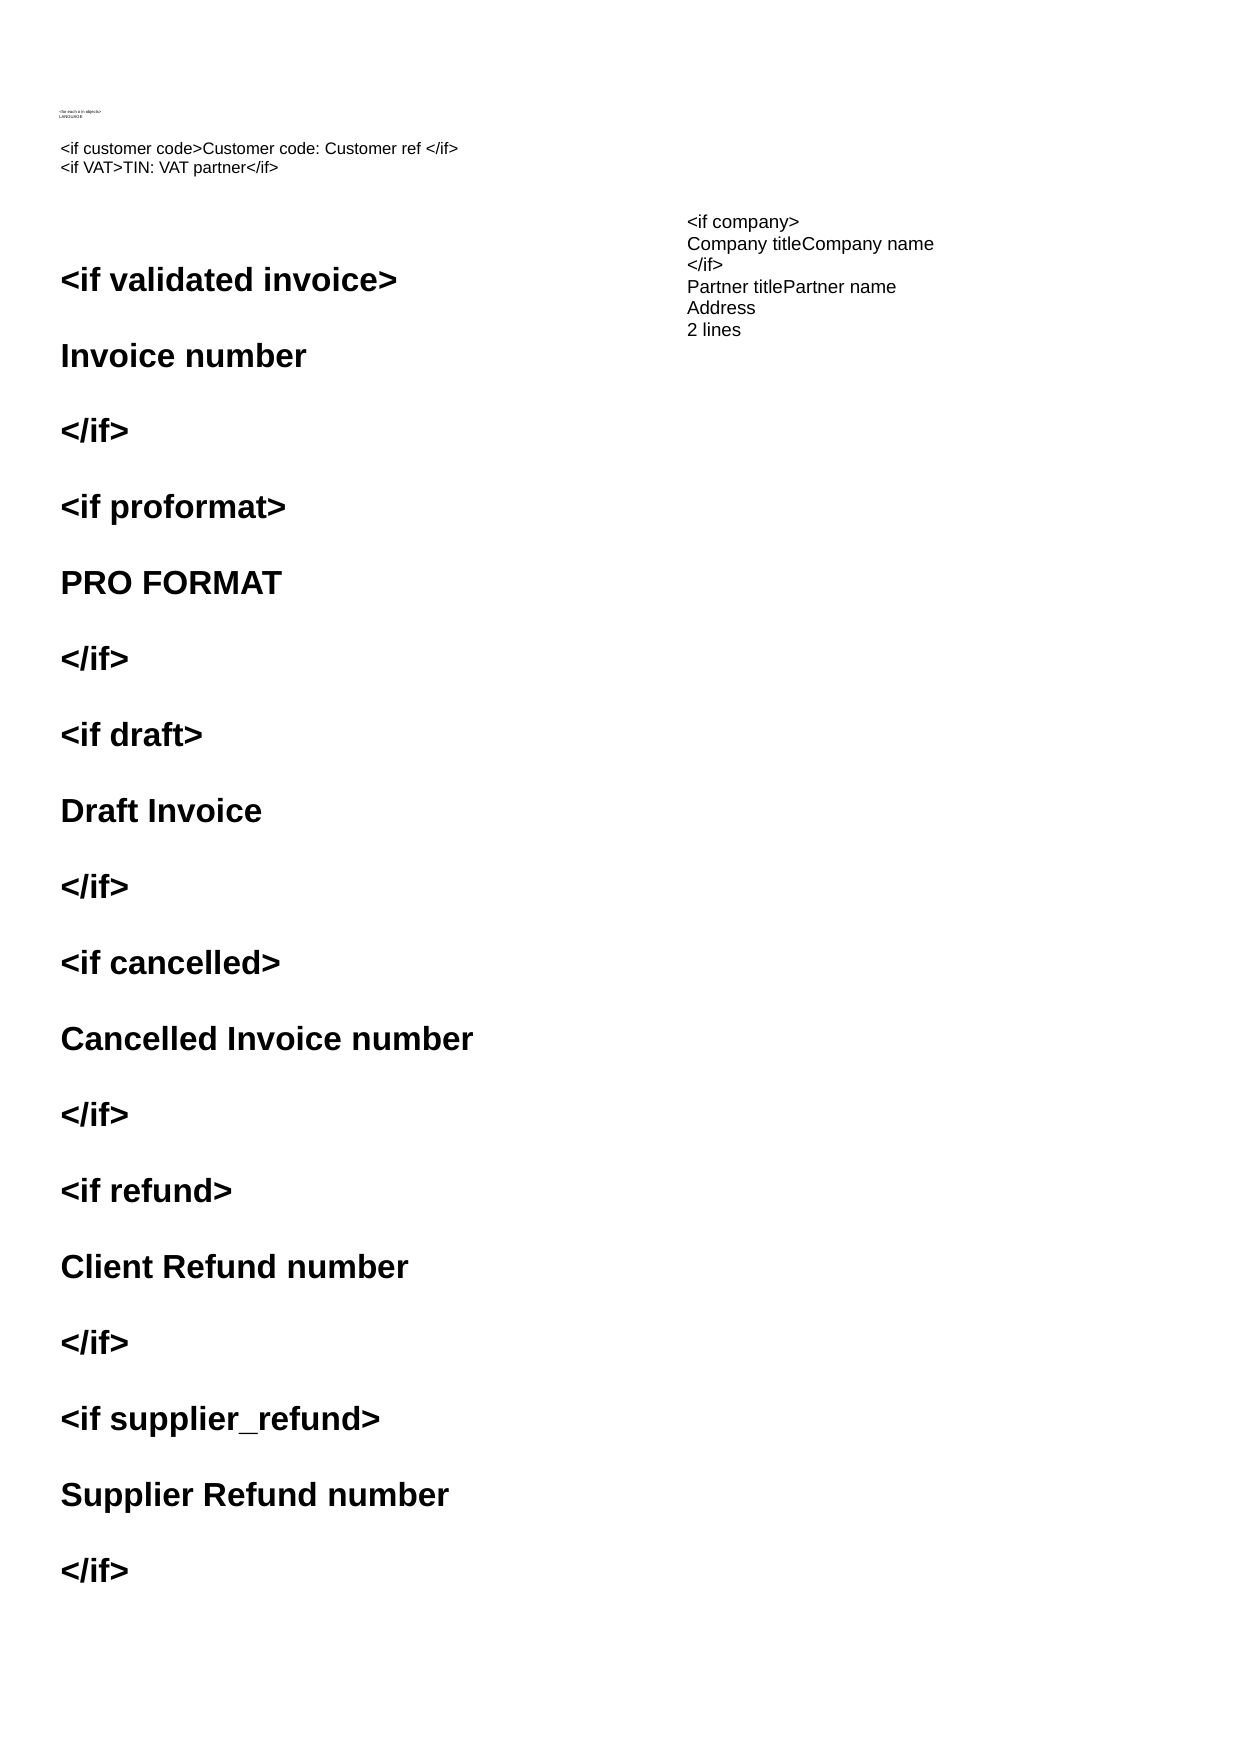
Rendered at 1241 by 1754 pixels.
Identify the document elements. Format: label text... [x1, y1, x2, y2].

table_header <if company> Company titleCompany name </if> Partner titlePartner name Address 2 lines [686, 120, 1180, 1602]
table_header <if customer code>Customer code: Customer ref </if> <if VAT>TIN: VAT partner</if> <if validated invoice> Invoice number </if> <if proformat> PRO FORMAT </if> <if draft> Draft Invoice </if> <if cancelled> Cancelled Invoice number </if> <if refund> Client Refund number </if> <if supplier_refund> Supplier Refund number </if> [59, 120, 686, 1602]
text LANGUAGE [59, 115, 1181, 120]
text <for each o in objects> [59, 110, 1181, 115]
